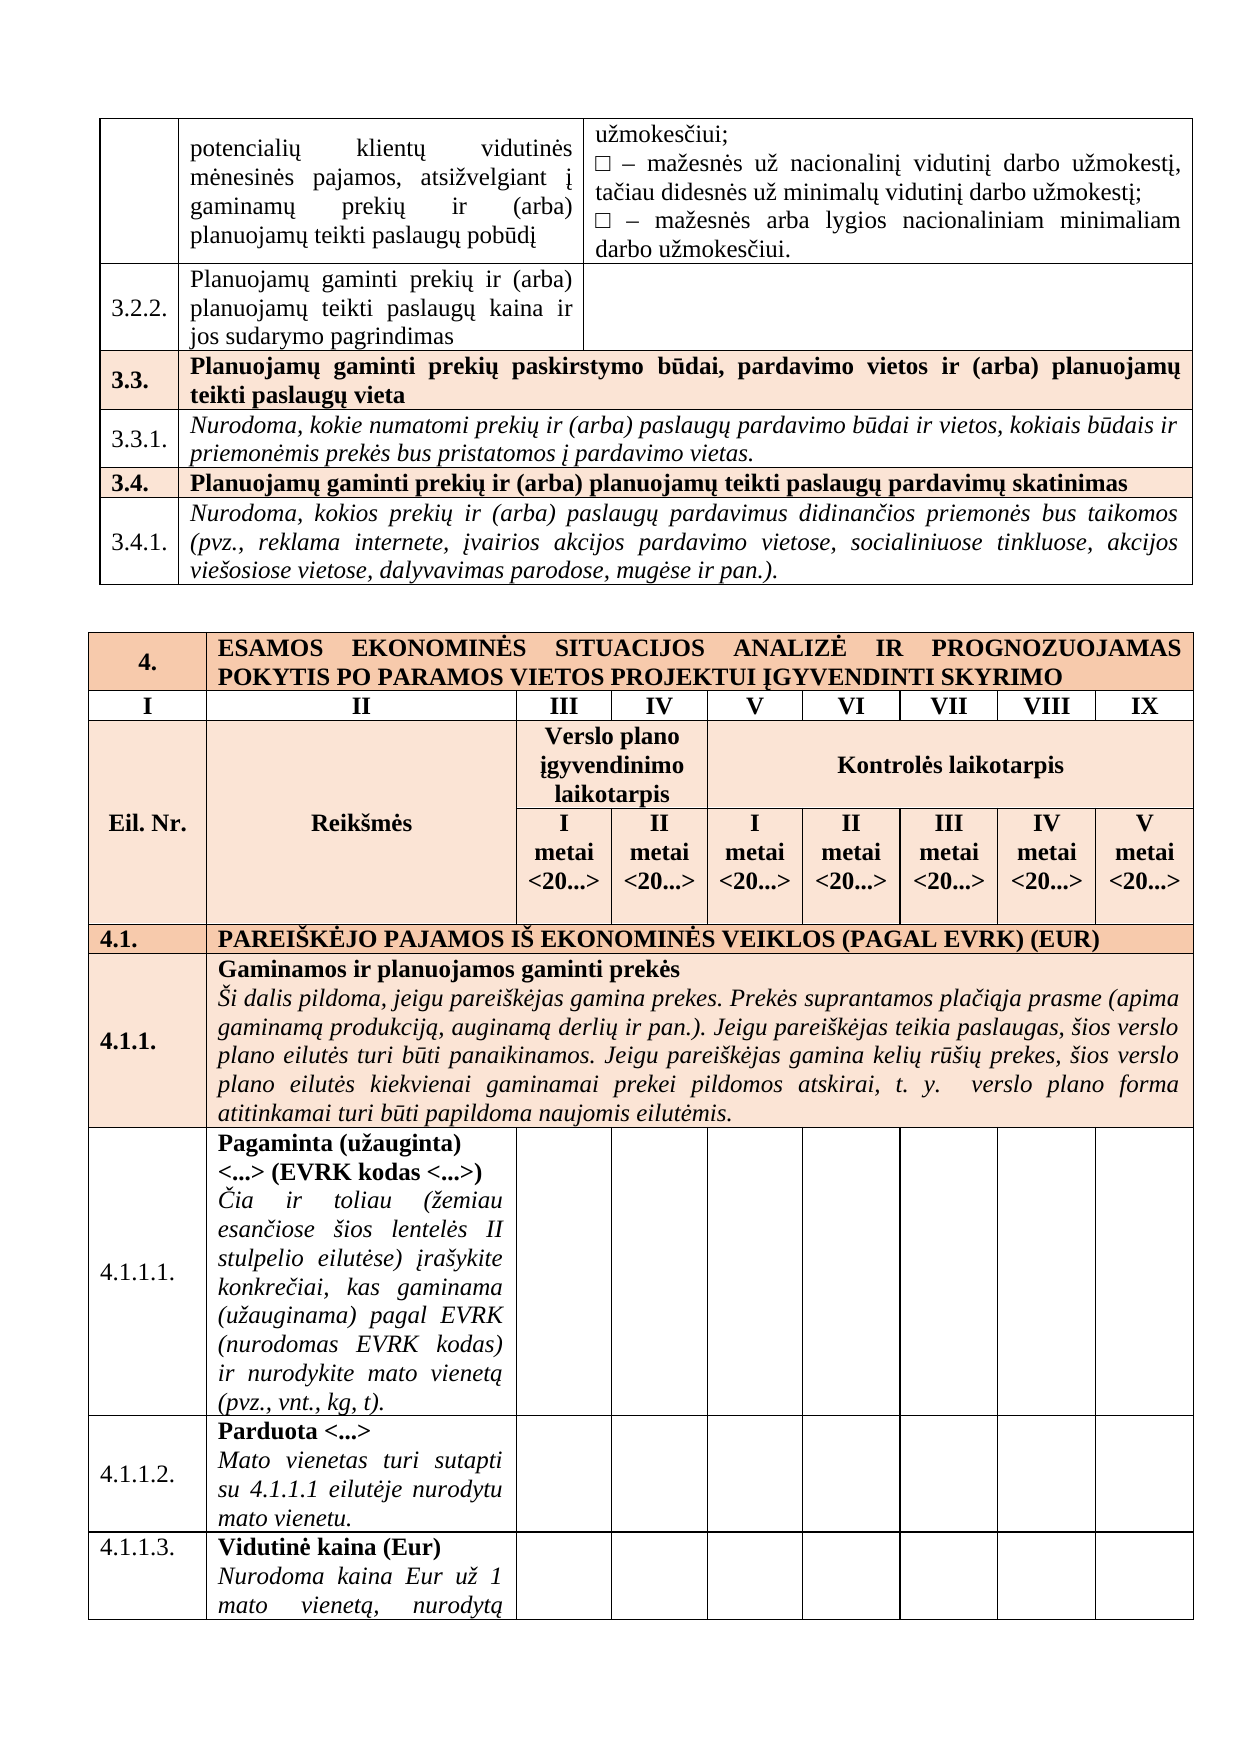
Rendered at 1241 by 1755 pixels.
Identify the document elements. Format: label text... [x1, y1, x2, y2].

table_cell 4.1. [89, 925, 206, 953]
table_cell 3.3.1. [101, 410, 178, 467]
table_cell [612, 1533, 707, 1619]
table_cell Gaminamos ir planuojamos gaminti prekės Ši dalis pildoma, jeigu pareiškėjas gamina prekes. Prekės suprantamos plačiąja prasme (apima gaminamą produkciją, auginamą derlių ir pan.). Jeigu pareiškėjas teikia paslaugas, šios verslo plano eilutės turi būti panaikinamos. Jeigu pareiškėjas gamina kelių rūšių prekes, šios verslo plano eilutės kiekvienai gaminamai prekei pildomos atskirai, t. y. verslo plano forma atitinkamai turi būti papildoma naujomis eilutėmis. [207, 954, 1193, 1127]
table_cell V [708, 691, 802, 720]
table_cell [998, 1533, 1095, 1619]
table_header ESAMOS EKONOMINĖS SITUACIJOS ANALIZĖ IR PROGNOZUOJAMAS POKYTIS PO PARAMOS VIETOS PROJEKTUI ĮGYVENDINTI SKYRIMO [207, 633, 1193, 690]
table_cell Planuojamų gaminti prekių ir (arba) planuojamų teikti paslaugų pardavimų skatinimas [179, 468, 1192, 497]
table_cell I metai <20...> [708, 809, 802, 923]
table_cell IX [1096, 691, 1193, 720]
table_cell I metai <20...> [517, 809, 611, 923]
table_cell Nurodoma, kokie numatomi prekių ir (arba) paslaugų pardavimo būdai ir vietos, kokiais būdais ir priemonėmis prekės bus pristatomos į pardavimo vietas. [179, 410, 1192, 467]
table_cell [803, 1533, 899, 1619]
table_cell II metai <20...> [612, 809, 707, 923]
table_cell [901, 1416, 997, 1531]
table_cell [1096, 1128, 1193, 1415]
table_cell [1096, 1416, 1193, 1531]
table_cell 3.2.2. [101, 264, 178, 350]
table_cell [584, 264, 1192, 350]
table_cell VIII [998, 691, 1095, 720]
table_cell VI [803, 691, 899, 720]
table_cell I [89, 691, 206, 720]
table_cell IV [612, 691, 707, 720]
table_cell 4.1.1. [89, 954, 206, 1127]
table_cell potencialių klientų vidutinės mėnesinės pajamos, atsižvelgiant į gaminamų prekių ir (arba) planuojamų teikti paslaugų pobūdį [179, 119, 583, 263]
table_header 4. [89, 633, 206, 690]
table_cell [901, 1533, 997, 1619]
table_cell [708, 1533, 802, 1619]
table_cell [101, 119, 178, 263]
table_cell Verslo plano įgyvendinimo laikotarpis [517, 721, 707, 807]
table_cell Parduota <...> Mato vienetas turi sutapti su 4.1.1.1 eilutėje nurodytu mato vienetu. [207, 1416, 516, 1531]
table_cell [517, 1128, 611, 1415]
table_cell [1096, 1533, 1193, 1619]
table_cell 3.3. [101, 351, 178, 409]
table_cell [517, 1533, 611, 1619]
table_cell 4.1.1.3. [89, 1533, 206, 1619]
table_cell PAREIŠKĖJO PAJAMOS IŠ EKONOMINĖS VEIKLOS (PAGAL EVRK) (EUR) [207, 925, 1193, 953]
table_cell [708, 1128, 802, 1415]
table_cell II [207, 691, 516, 720]
table_cell 3.4. [101, 468, 178, 497]
table_cell [998, 1416, 1095, 1531]
table_cell Pagaminta (užauginta) <...> (EVRK kodas <...>) Čia ir toliau (žemiau esančiose šios lentelės II stulpelio eilutėse) įrašykite konkrečiai, kas gaminama (užauginama) pagal EVRK (nurodomas EVRK kodas) ir nurodykite mato vienetą (pvz., vnt., kg, t). [207, 1128, 516, 1415]
table_cell Eil. Nr. [89, 721, 206, 923]
table_cell [612, 1416, 707, 1531]
table_cell 4.1.1.2. [89, 1416, 206, 1531]
table_cell V metai <20...> [1096, 809, 1193, 923]
table_cell II metai <20...> [803, 809, 899, 923]
table_cell Planuojamų gaminti prekių paskirstymo būdai, pardavimo vietos ir (arba) planuojamų teikti paslaugų vieta [179, 351, 1192, 409]
table_cell [803, 1416, 899, 1531]
table_cell Nurodoma, kokios prekių ir (arba) paslaugų pardavimus didinančios priemonės bus taikomos (pvz., reklama internete, įvairios akcijos pardavimo vietose, socialiniuose tinkluose, akcijos viešosiose vietose, dalyvavimas parodose, mugėse ir pan.). [179, 498, 1192, 584]
table_cell 3.4.1. [101, 498, 178, 584]
table_cell Planuojamų gaminti prekių ir (arba) planuojamų teikti paslaugų kaina ir jos sudarymo pagrindimas [179, 264, 583, 350]
table_cell III [517, 691, 611, 720]
table_cell [612, 1128, 707, 1415]
table_cell Reikšmės [207, 721, 516, 923]
table_cell Kontrolės laikotarpis [708, 721, 1193, 807]
table_cell VII [901, 691, 997, 720]
table_cell [517, 1416, 611, 1531]
table_cell [901, 1128, 997, 1415]
table_cell [803, 1128, 899, 1415]
table_cell IV metai <20...> [998, 809, 1095, 923]
table_cell Vidutinė kaina (Eur) Nurodoma kaina Eur už 1 mato vienetą, nurodytą [207, 1533, 516, 1619]
table_cell III metai <20...> [901, 809, 997, 923]
table_cell [998, 1128, 1095, 1415]
table_cell 4.1.1.1. [89, 1128, 206, 1415]
table_cell [708, 1416, 802, 1531]
table_cell užmokesčiui; □ – mažesnės už nacionalinį vidutinį darbo užmokestį, tačiau didesnės už minimalų vidutinį darbo užmokestį; □ – mažesnės arba lygios nacionaliniam minimaliam darbo užmokesčiui. [584, 119, 1192, 263]
